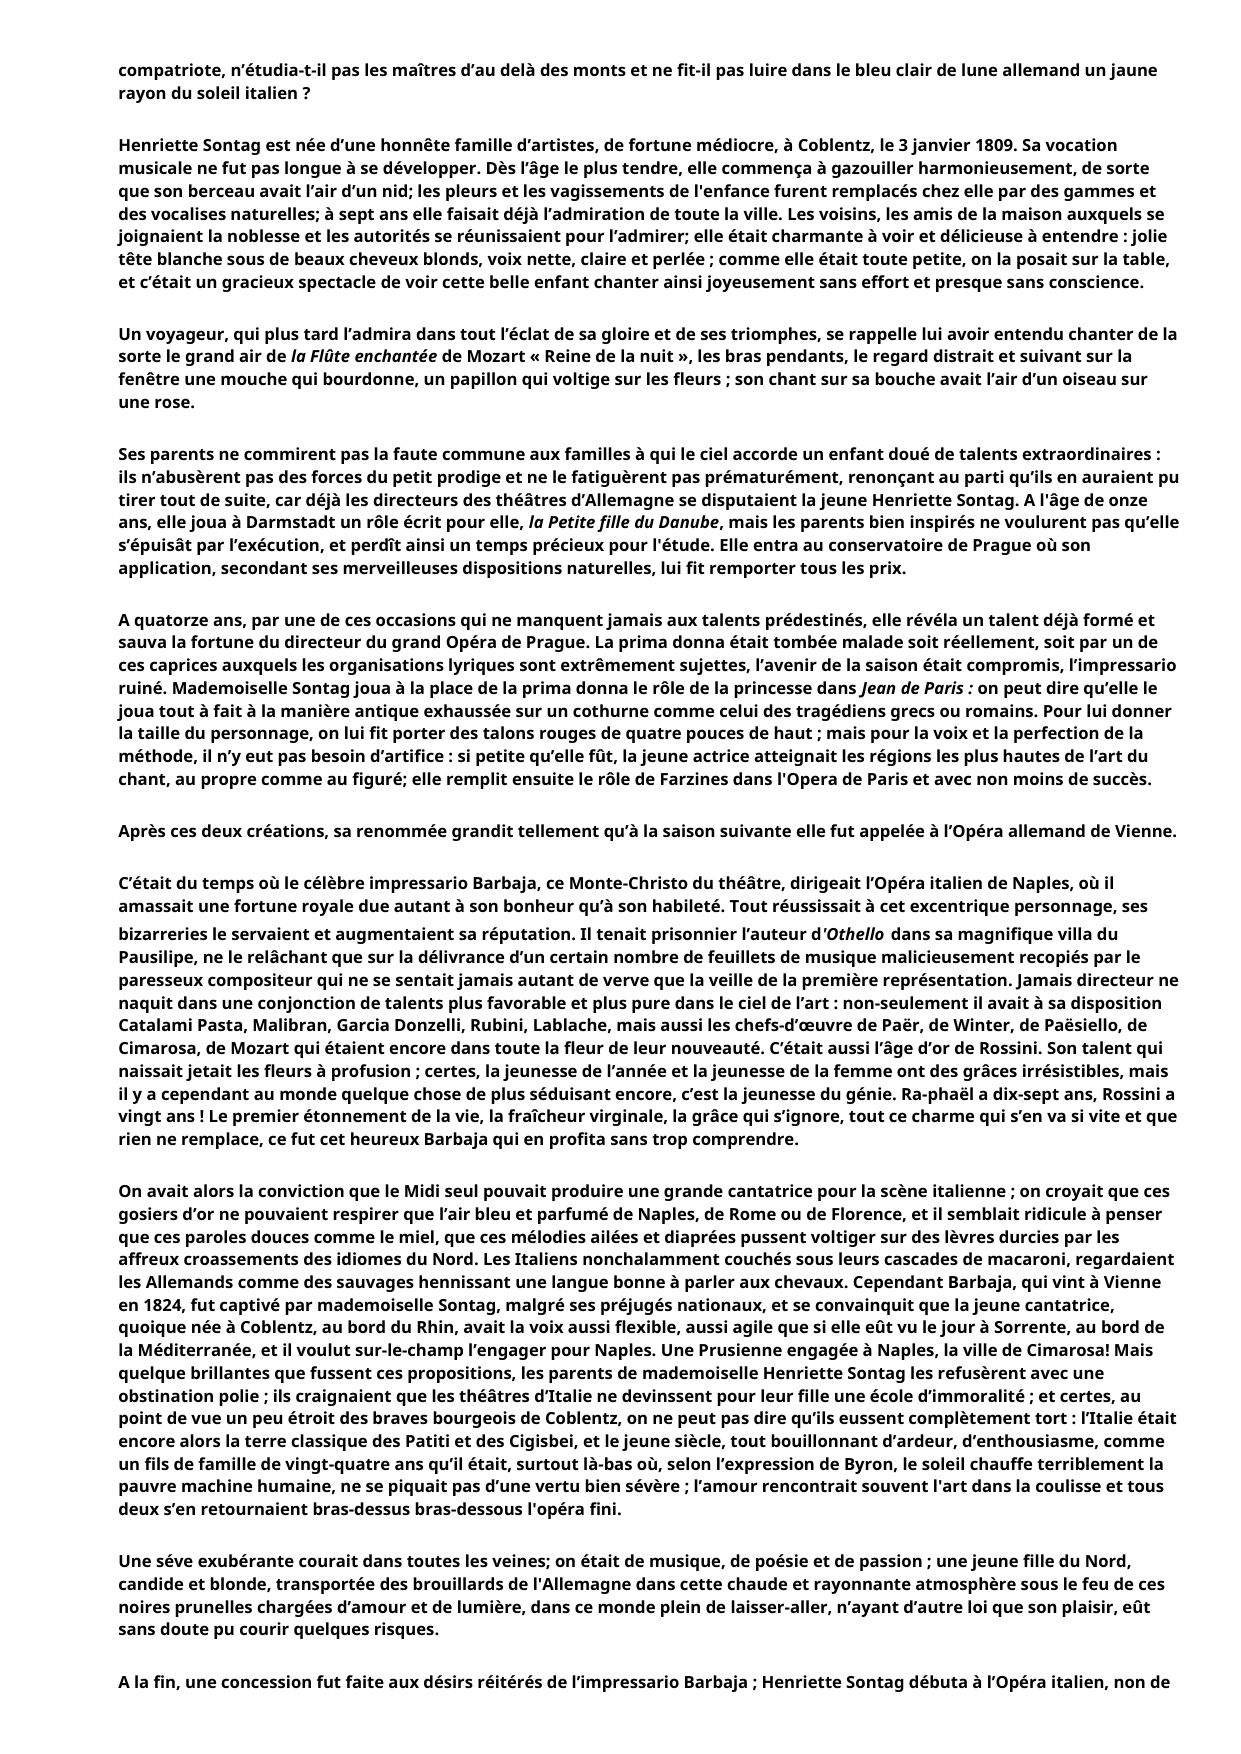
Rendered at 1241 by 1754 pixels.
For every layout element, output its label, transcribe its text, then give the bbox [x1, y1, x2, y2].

text On avait alors la conviction que le Midi seul pouvait produire une grande cantatrice pour la scène italienne ; on croyait que ces gosiers d’or ne pouvaient respirer que l’air bleu et parfumé de Naples, de Rome ou de Florence, et il semblait ridicule à penser que ces paroles douces comme le miel, que ces mélodies ailées et diaprées pussent voltiger sur des lèvres durcies par les affreux croassements des idiomes du Nord. Les Italiens nonchalamment couchés sous leurs cascades de macaroni, regardaient les Allemands comme des sauvages hennissant une langue bonne à parler aux chevaux. Cependant Barbaja, qui vint à Vienne en 1824, fut captivé par mademoiselle Sontag, malgré ses préjugés nationaux, et se convainquit que la jeune cantatrice, quoique née à Coblentz, au bord du Rhin, avait la voix aussi flexible, aussi agile que si elle eût vu le jour à Sorrente, au bord de la Méditerranée, et il voulut sur-le-champ l’engager pour Naples. Une Prusienne engagée à Naples, la ville de Cimarosa! Mais quelque brillantes que fussent ces propositions, les parents de mademoiselle Henriette Sontag les refusèrent avec une obstination polie ; ils craignaient que les théâtres d’Italie ne devinssent pour leur fille une école d’immoralité ; et certes, au point de vue un peu étroit des braves bourgeois de Coblentz, on ne peut pas dire qu’ils eussent complètement tort : l’Italie était encore alors la terre classique des Patiti et des Cigisbei, et le jeune siècle, tout bouillonnant d’ardeur, d’enthousiasme, comme un fils de famille de vingt-quatre ans qu’il était, surtout là-bas où, selon l’expression de Byron, le soleil chauffe terriblement la pauvre machine humaine, ne se piquait pas d’une vertu bien sévère ; l’amour rencontrait souvent l'art dans la coulisse et tous deux s’en retournaient bras-dessus bras-dessous l'opéra fini. [118, 1180, 1181, 1520]
text A quatorze ans, par une de ces occasions qui ne manquent jamais aux talents prédestinés, elle révéla un talent déjà formé et sauva la fortune du directeur du grand Opéra de Prague. La prima donna était tombée malade soit réellement, soit par un de ces caprices auxquels les organisations lyriques sont extrêmement sujettes, l’avenir de la saison était compromis, l’impressario ruiné. Mademoiselle Sontag joua à la place de la prima donna le rôle de la princesse dans Jean de Paris : on peut dire qu’elle le joua tout à fait à la manière antique exhaussée sur un cothurne comme celui des tragédiens grecs ou romains. Pour lui donner la taille du personnage, on lui fit porter des talons rouges de quatre pouces de haut ; mais pour la voix et la perfection de la méthode, il n’y eut pas besoin d’artifice : si petite qu’elle fût, la jeune actrice atteignait les régions les plus hautes de l’art du chant, au propre comme au figuré; elle remplit ensuite le rôle de Farzines dans l'Opera de Paris et avec non moins de succès. [118, 608, 1181, 790]
text Ses parents ne commirent pas la faute commune aux familles à qui le ciel accorde un enfant doué de talents extraordinaires : ils n’abusèrent pas des forces du petit prodige et ne le fatiguèrent pas prématurément, renonçant au parti qu’ils en auraient pu tirer tout de suite, car déjà les directeurs des théâtres d’Allemagne se disputaient la jeune Henriette Sontag. A l'âge de onze ans, elle joua à Darmstadt un rôle écrit pour elle, la Petite fille du Danube, mais les parents bien inspirés ne voulurent pas qu’elle s’épuisât par l’exécution, et perdît ainsi un temps précieux pour l'étude. Elle entra au conservatoire de Prague où son application, secondant ses merveilleuses dispositions naturelles, lui fit remporter tous les prix. [118, 443, 1181, 579]
text compatriote, n’étudia-t-il pas les maîtres d’au delà des monts et ne fit-il pas luire dans le bleu clair de lune allemand un jaune rayon du soleil italien ? [118, 59, 1181, 104]
text A la fin, une concession fut faite aux désirs réitérés de l’impressario Barbaja ; Henriette Sontag débuta à l’Opéra italien, non de [118, 1670, 1181, 1693]
text Une séve exubérante courait dans toutes les veines; on était de musique, de poésie et de passion ; une jeune fille du Nord, candide et blonde, transportée des brouillards de l'Allemagne dans cette chaude et rayonnante atmosphère sous le feu de ces noires prunelles chargées d’amour et de lumière, dans ce monde plein de laisser-aller, n’ayant d’autre loi que son plaisir, eût sans doute pu courir quelques risques. [118, 1550, 1181, 1641]
text Henriette Sontag est née d’une honnête famille d’artistes, de fortune médiocre, à Coblentz, le 3 janvier 1809. Sa vocation musicale ne fut pas longue à se développer. Dès l’âge le plus tendre, elle commença à gazouiller harmonieusement, de sorte que son berceau avait l’air d’un nid; les pleurs et les vagissements de l'enfance furent remplacés chez elle par des gammes et des vocalises naturelles; à sept ans elle faisait déjà l’admiration de toute la ville. Les voisins, les amis de la maison auxquels se joignaient la noblesse et les autorités se réunissaient pour l’admirer; elle était charmante à voir et délicieuse à entendre : jolie tête blanche sous de beaux cheveux blonds, voix nette, claire et perlée ; comme elle était toute petite, on la posait sur la table, et c’était un gracieux spectacle de voir cette belle enfant chanter ainsi joyeusement sans effort et presque sans conscience. [118, 134, 1181, 293]
text C’était du temps où le célèbre impressario Barbaja, ce Monte-Christo du théâtre, dirigeait l’Opéra italien de Naples, où il amassait une fortune royale due autant à son bonheur qu’à son habileté. Tout réussissait à cet excentrique personnage, ses bizarreries le servaient et augmentaient sa réputation. Il tenait prisonnier l’auteur d'Othello dans sa magnifique villa du Pausilipe, ne le relâchant que sur la délivrance d’un certain nombre de feuillets de musique malicieusement recopiés par le paresseux compositeur qui ne se sentait jamais autant de verve que la veille de la première représentation. Jamais directeur ne naquit dans une conjonction de talents plus favorable et plus pure dans le ciel de l’art : non-seulement il avait à sa disposition Catalami Pasta, Malibran, Garcia Donzelli, Rubini, Lablache, mais aussi les chefs-d’œuvre de Paër, de Winter, de Paësiello, de Cimarosa, de Mozart qui étaient encore dans toute la fleur de leur nouveauté. C’était aussi l’âge d’or de Rossini. Son talent qui naissait jetait les fleurs à profusion ; certes, la jeunesse de l’année et la jeunesse de la femme ont des grâces irrésistibles, mais il y a cependant au monde quelque chose de plus séduisant encore, c’est la jeunesse du génie. Ra-phaël a dix-sept ans, Rossini a vingt ans ! Le premier étonnement de la vie, la fraîcheur virginale, la grâce qui s’ignore, tout ce charme qui s’en va si vite et que rien ne remplace, ce fut cet heureux Barbaja qui en profita sans trop comprendre. [118, 872, 1181, 1150]
text Après ces deux créations, sa renommée grandit tellement qu’à la saison suivante elle fut appelée à l’Opéra allemand de Vienne. [118, 819, 1181, 842]
text Un voyageur, qui plus tard l’admira dans tout l’éclat de sa gloire et de ses triomphes, se rappelle lui avoir entendu chanter de la sorte le grand air de la Flûte enchantée de Mozart « Reine de la nuit », les bras pendants, le regard distrait et suivant sur la fenêtre une mouche qui bourdonne, un papillon qui voltige sur les fleurs ; son chant sur sa bouche avait l’air d’un oiseau sur une rose. [118, 322, 1181, 413]
